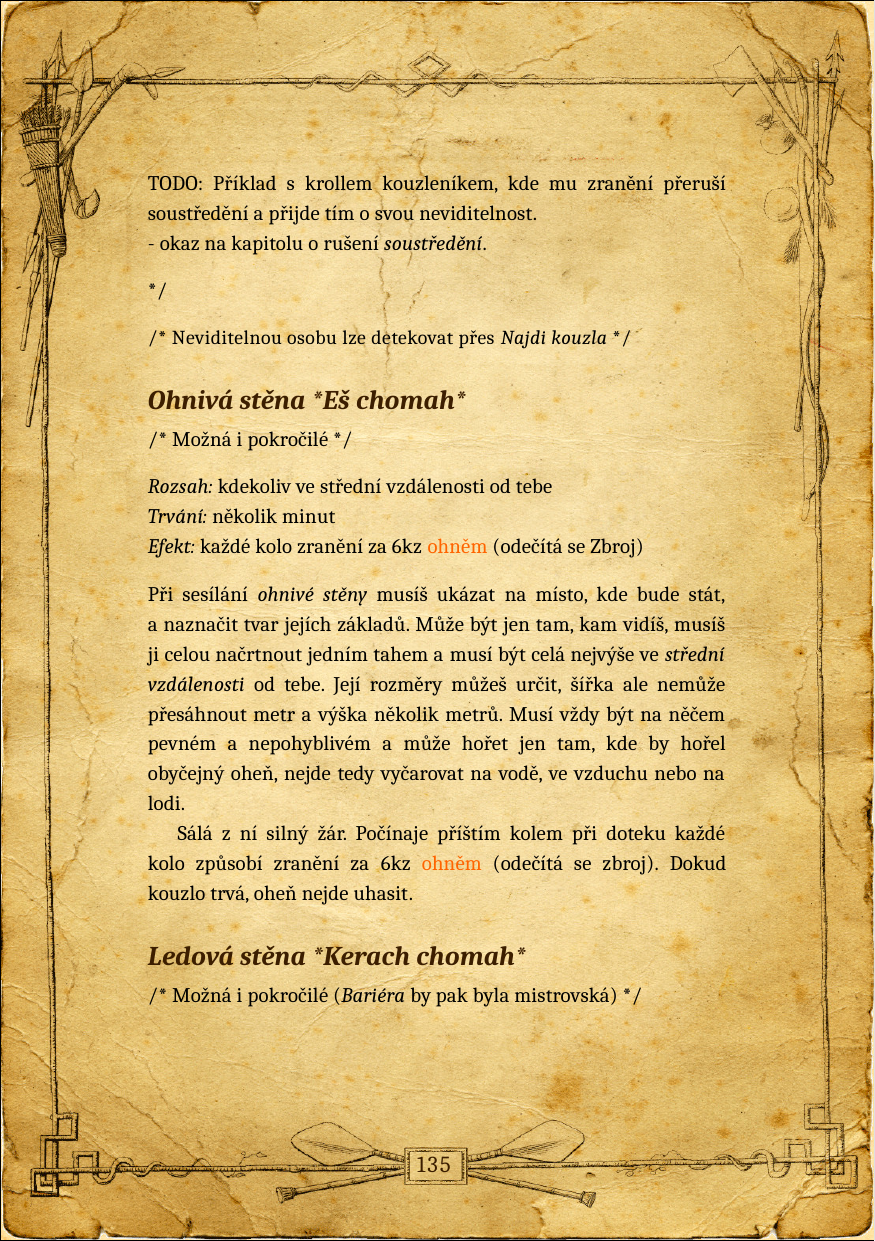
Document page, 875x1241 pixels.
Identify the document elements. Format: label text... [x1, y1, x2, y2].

text /* Možná i⁠ pokročilé (Bariéra by pak byla mistrovská) */ [148, 984, 726, 1008]
text Při sesílání ohnivé stěny musíš ukázat na místo, kde bude stát, a⁠ naznačit tvar jejích základů. Může být jen tam, kam vidíš, musíš ji celou načrtnout jedním tahem a⁠ musí být celá nejvýše ve střední vzdálenosti od tebe. Její rozměry můžeš určit, šířka ale nemůže přesáhnout metr a⁠ výška několik metrů. Musí vždy být na něčem pevném a⁠ nepohyblivém a⁠ může hořet jen tam, kde by hořel obyčejný oheň, nejde tedy vyčarovat na vodě, ve vzduchu nebo na lodi. Sálá z⁠ ní silný žár. Počínaje příštím kolem při doteku každé kolo způsobí zranění za 6kz ohněm (odečítá se zbroj). Dokud kouzlo trvá, oheň nejde uhasit. [148, 583, 726, 906]
text TODO: Příklad s⁠ krollem kouzleníkem, kde mu zranění přeruší soustředění a⁠ přijde tím o⁠ svou neviditelnost. - okaz na kapitolu o⁠ rušení soustředění. [148, 172, 726, 256]
text */ [148, 279, 726, 303]
text /* Neviditelnou osobu lze detekovat přes Najdi kouzla */ [148, 327, 726, 349]
picture [1, 1, 874, 1240]
subtitle Ohnivá stěna *Eš chomah* [148, 385, 726, 416]
text /* Možná i⁠ pokročilé */ [148, 428, 726, 452]
text Rozsah: kdekoliv ve střední vzdálenosti od tebe Trvání: několik minut Efekt: každé kolo zranění za 6kz ohněm (odečítá se Zbroj) [148, 475, 726, 559]
subtitle Ledová stěna *Kerach chomah* [148, 941, 726, 972]
